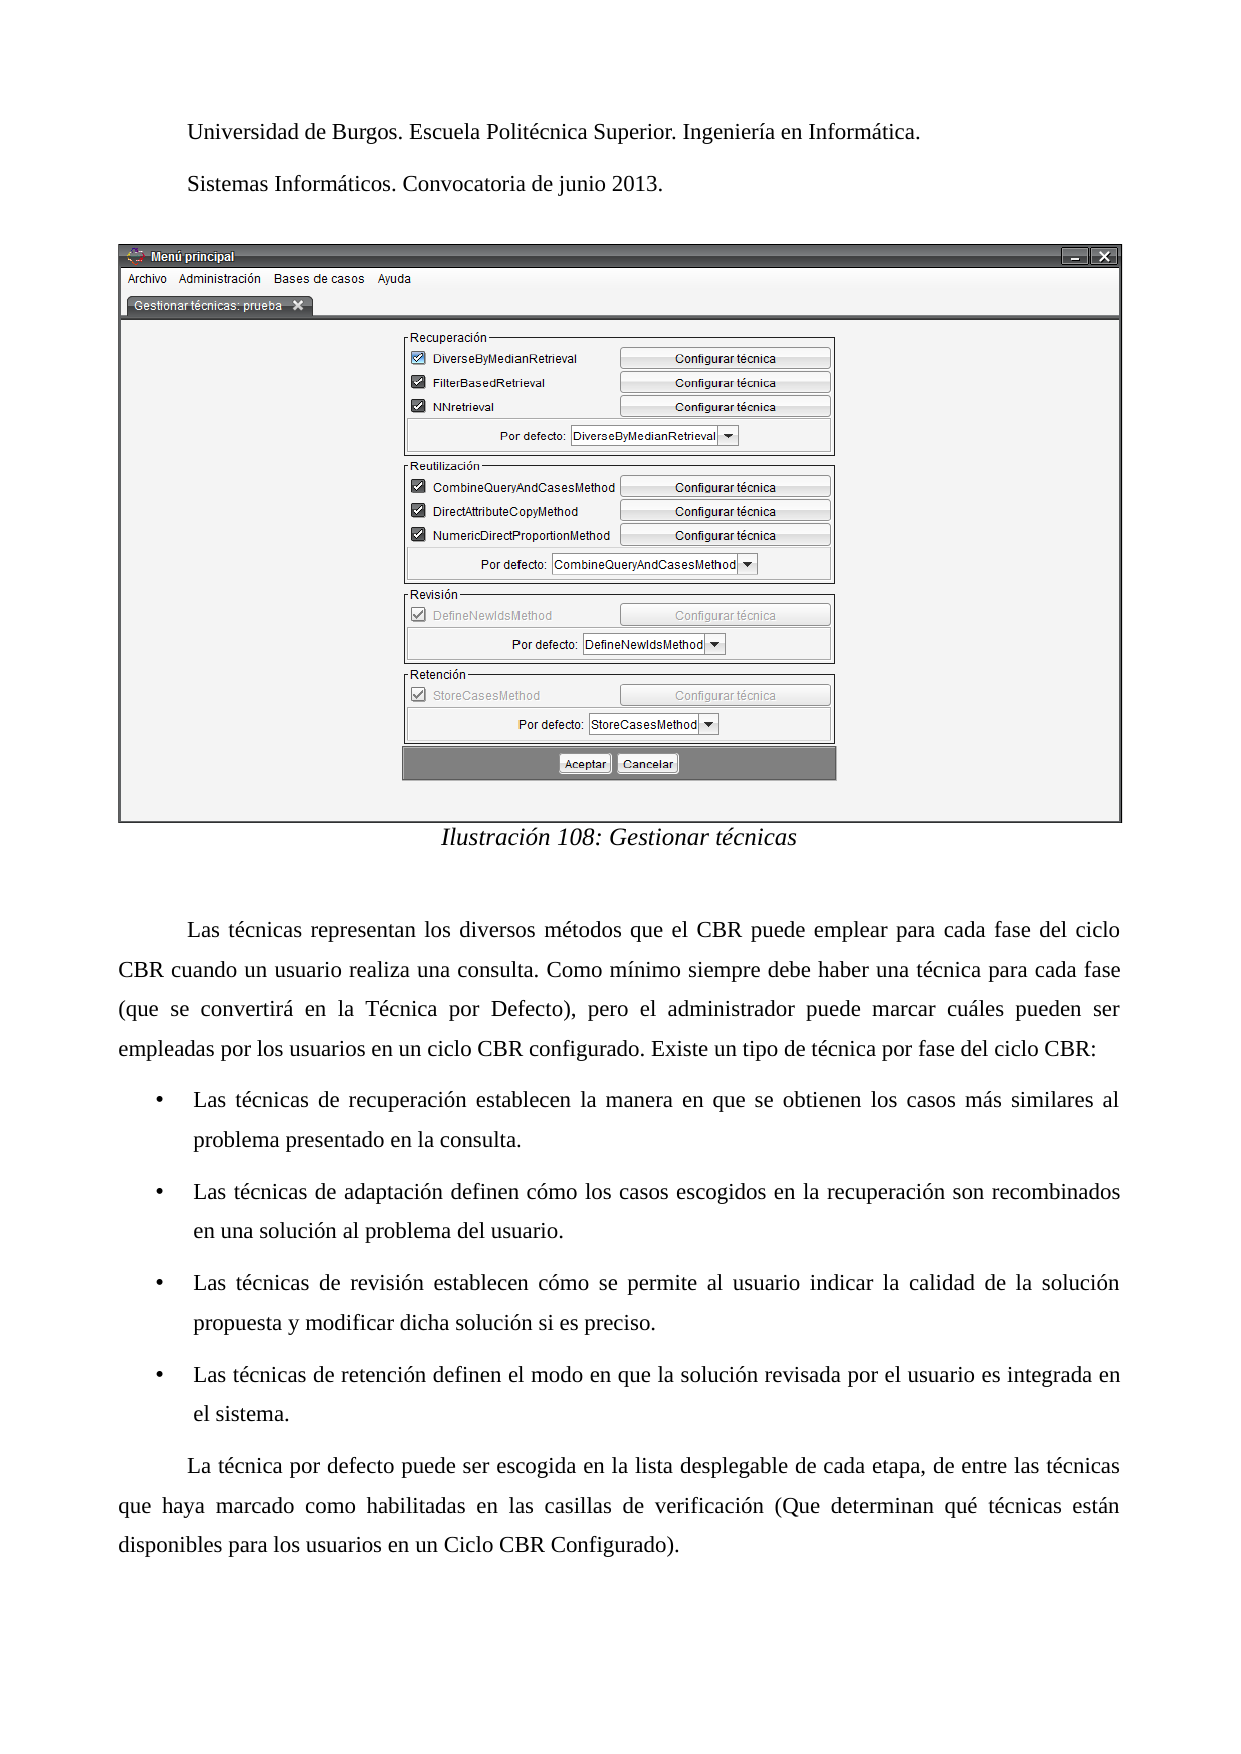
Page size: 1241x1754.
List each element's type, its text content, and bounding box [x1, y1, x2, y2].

text La técnica por defecto puede ser escogida en la lista desplegable de cada etapa, de entre las técnicas que haya marcado como habilitadas en las casillas de verificación (Que determinan qué técnicas están disponibles para los usuarios en un Ciclo CBR Configurado). [118, 1452, 1122, 1558]
list Las técnicas de adaptación definen cómo los casos escogidos en la recuperación son recombinados en una solución al problema del usuario. [156, 1178, 1122, 1244]
text Las técnicas representan los diversos métodos que el CBR puede emplear para cada fase del ciclo CBR cuando un usuario realiza una consulta. Como mínimo siempre debe haber una técnica para cada fase (que se convertirá en la Técnica por Defecto), pero el administrador puede marcar cuáles pueden ser empleadas por los usuarios en un ciclo CBR configurado. Existe un tipo de técnica por fase del ciclo CBR: [118, 916, 1122, 1061]
picture [118, 244, 1123, 823]
list Las técnicas de retención definen el modo en que la solución revisada por el usuario es integrada en el sistema. [156, 1361, 1122, 1427]
list Las técnicas de recuperación establecen la manera en que se obtienen los casos más similares al problema presentado en la consulta. [156, 1087, 1122, 1152]
list Las técnicas de revisión establecen cómo se permite al usuario indicar la calidad de la solución propuesta y modificar dicha solución si es preciso. [156, 1269, 1122, 1335]
text Ilustración 108: Gestionar técnicas [118, 823, 1122, 851]
